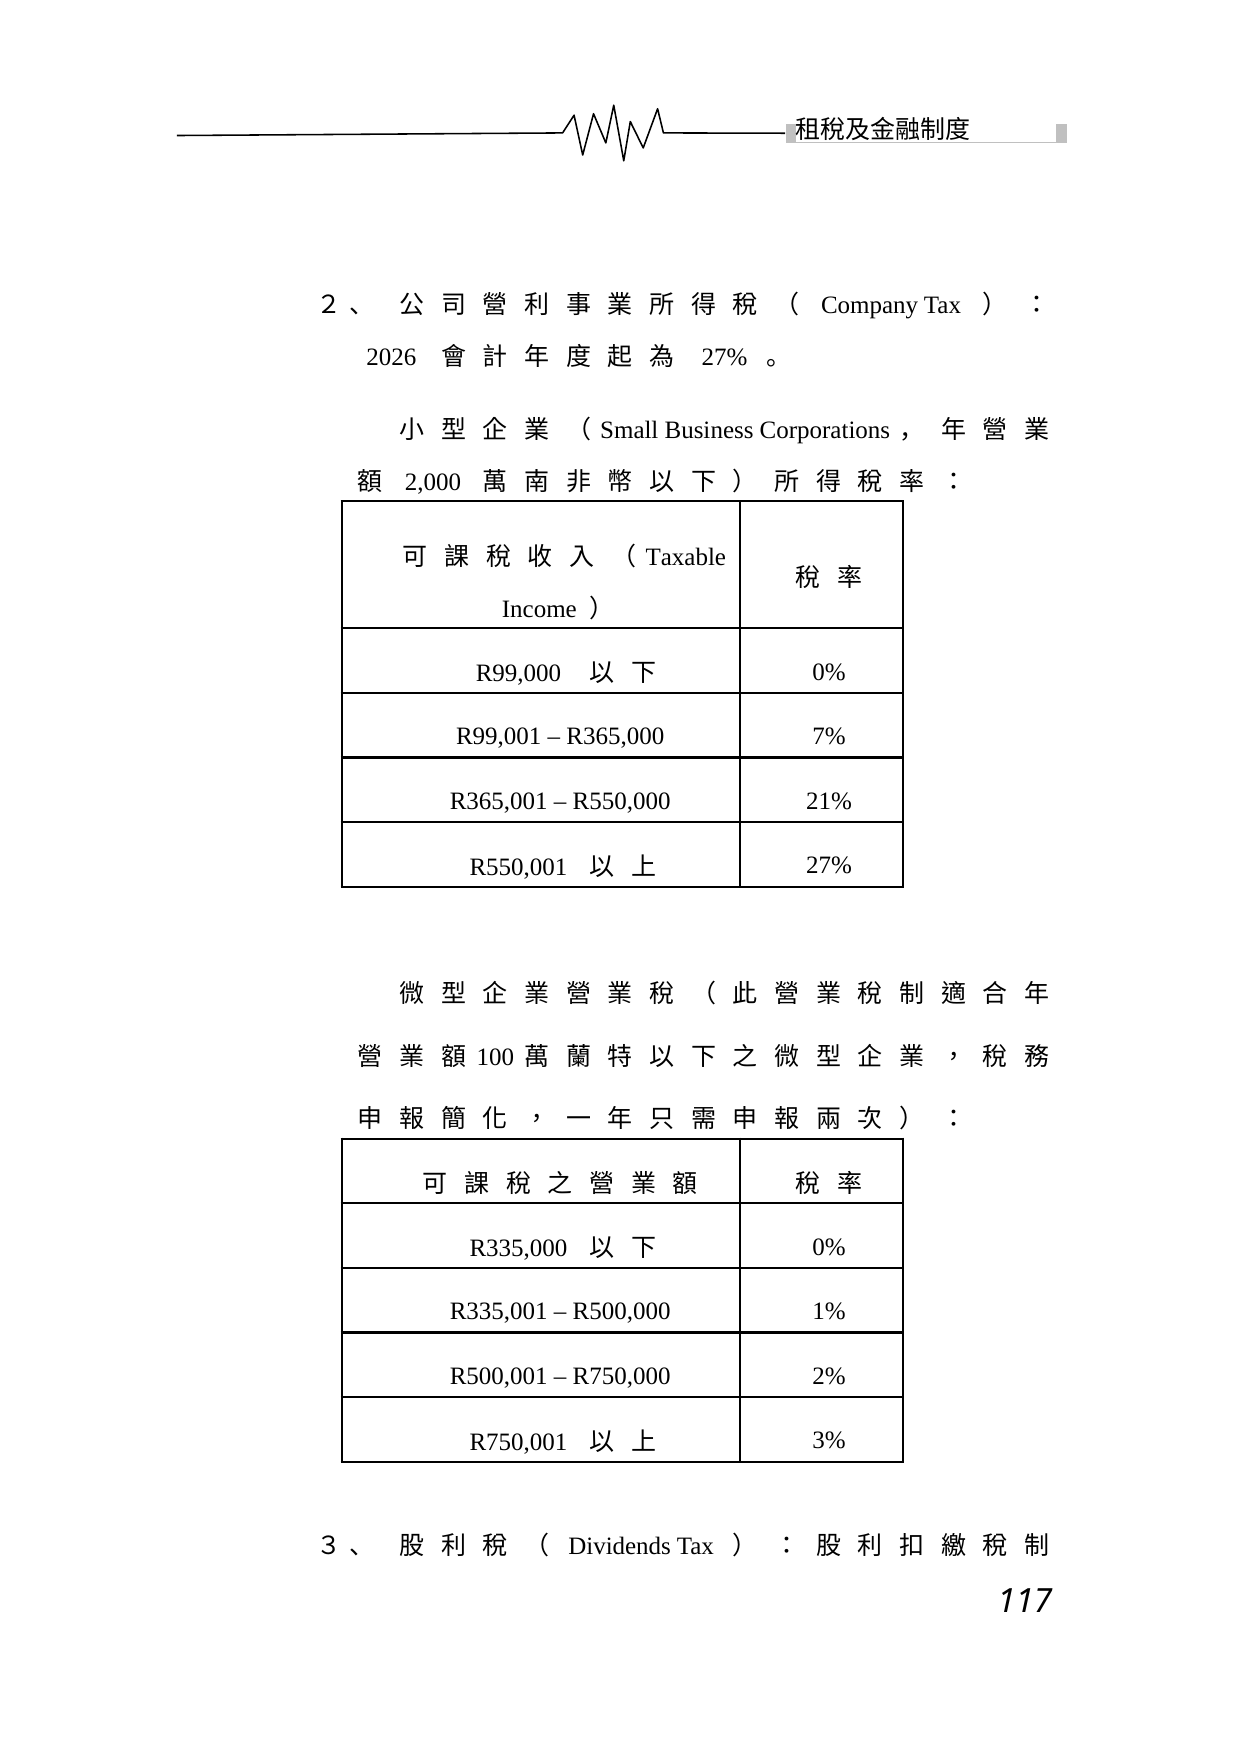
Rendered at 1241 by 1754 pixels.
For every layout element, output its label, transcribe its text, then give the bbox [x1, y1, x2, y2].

table_header 可課稅之營業額 [343, 1140, 739, 1202]
table_cell 1% [741, 1269, 902, 1331]
table_cell R365,001 – R550,000 [343, 759, 739, 821]
table_cell 2% [741, 1334, 902, 1396]
table_cell R99,000以下 [343, 629, 739, 692]
table_cell 7% [741, 694, 902, 756]
table_cell 21% [741, 759, 902, 821]
table_cell 0% [741, 1204, 902, 1267]
table_cell R99,001 – R365,000 [343, 694, 739, 756]
table_cell R550,001以上 [343, 823, 739, 886]
table_header 稅率 [741, 502, 902, 627]
table_cell R335,001 – R500,000 [343, 1269, 739, 1331]
text 小型企業（Small Business Corporations，年營業額2,000萬南非幣以下）所得稅率： [330, 375, 1058, 500]
text ３、股利稅（Dividends Tax）：股利扣繳稅制 [281, 1491, 1058, 1554]
text ２、公司營利事業所得稅（Company Tax）：2026會計年度起為27%。 [281, 250, 1058, 375]
table_cell R335,000以下 [343, 1204, 739, 1267]
table_header 可課稅收入（Taxable Income） [343, 502, 739, 627]
table_header 稅率 [741, 1140, 902, 1202]
text 微型企業營業稅（此營業稅制適合年營業額100萬蘭特以下之微型企業，稅務申報簡化，一年只需申報兩次）： [330, 950, 1058, 1138]
table_cell 3% [741, 1398, 902, 1461]
table_cell R500,001 – R750,000 [343, 1334, 739, 1396]
table_cell 27% [741, 823, 902, 886]
table_cell R750,001以上 [343, 1398, 739, 1461]
table_cell 0% [741, 629, 902, 692]
